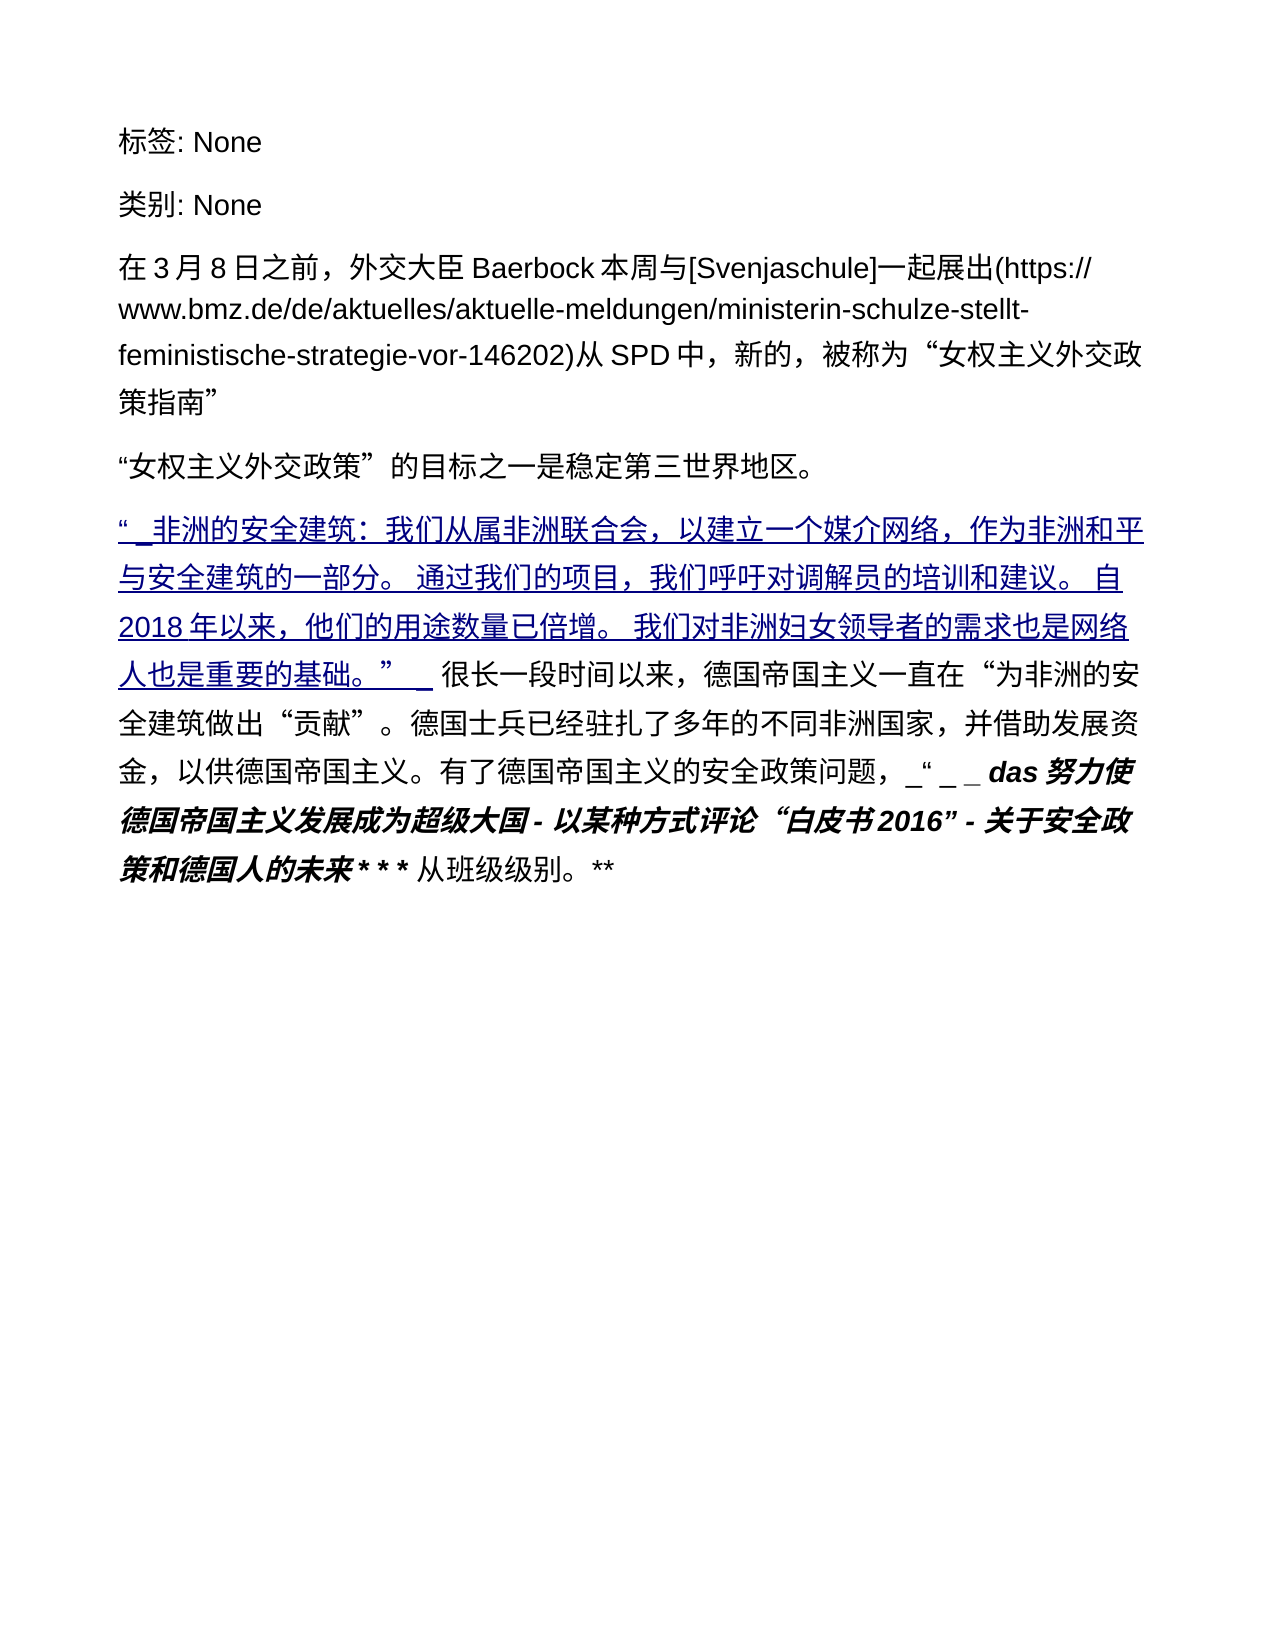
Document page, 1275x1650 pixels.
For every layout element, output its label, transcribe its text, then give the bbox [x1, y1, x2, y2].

text 类别: None [118, 181, 1157, 223]
text 标签: None [118, 118, 1157, 160]
text “女权主义外交政策”的目标之一是稳定第三世界地区。 [118, 443, 1157, 485]
text 在3月8日之前，外交大臣Baerbock本周与[Svenjaschule]一起展出(https://www.bmz.de/de/aktuelles/aktuelle-meldungen/ministerin-schulze-stellt-feministische-strategie-vor-146202)从SPD中，新的，被称为“女权主义外交政策指南” [118, 244, 1157, 422]
text “ _非洲的安全建筑：我们从属非洲联合会，以建立一个媒介网络，作为非洲和平与安全建筑的一部分。 通过我们的项目，我们呼吁对调解员的培训和建议。 自2018年以来，他们的用途数量已倍增。 我们对非洲妇女领导者的需求也是网络人也是重要的基础。” _ 很长一段时间以来，德国帝国主义一直在“为非洲的安全建筑做出“贡献”。德​​国士兵已经驻扎了多年的不同非洲国家，并借助发展资金，以供德国帝国主义。有了德国帝国主义的安全政策问题，_“ _ _ das努力使德国帝国主义发展成为超级大国 - 以某种方式评论“白皮书2016” - 关于安全政策和德国人的未来 * * * 从班级级别。** [118, 506, 1157, 888]
